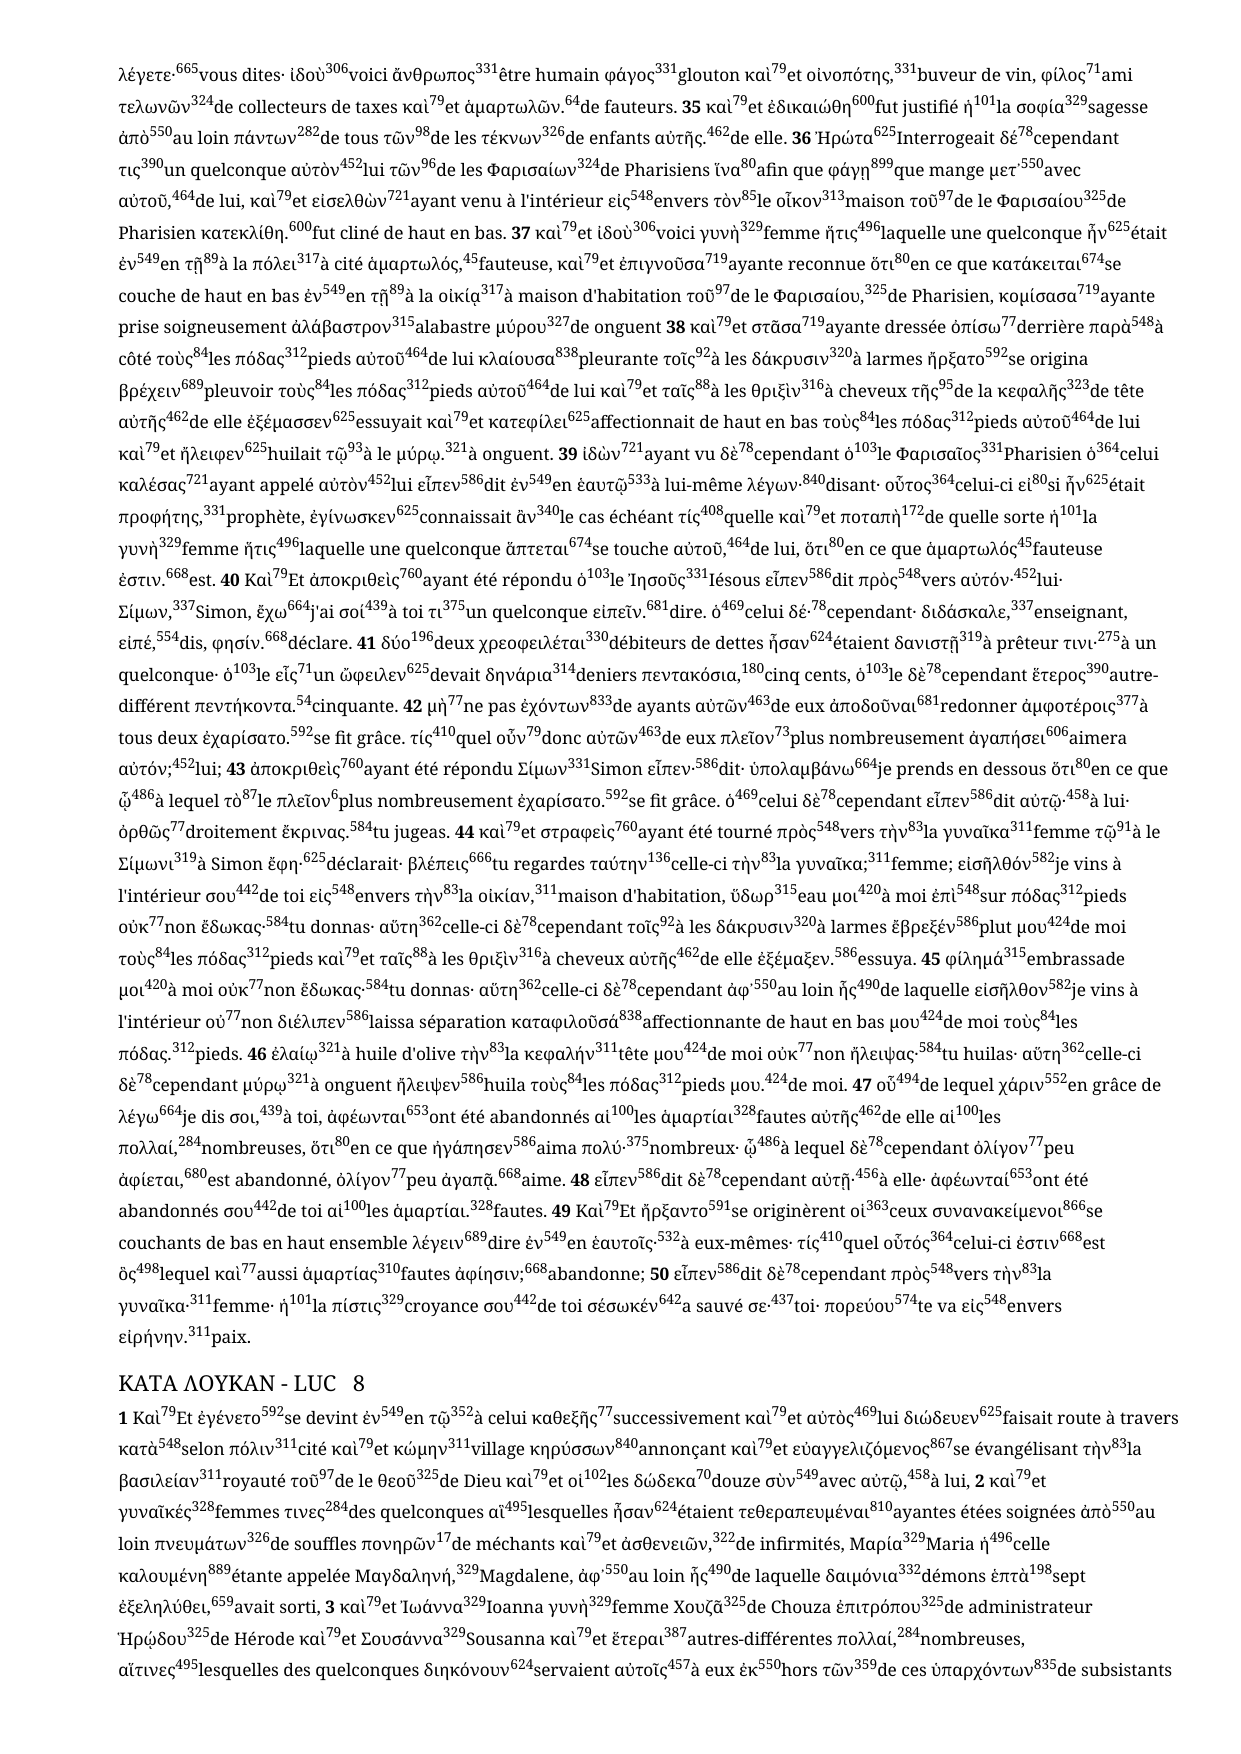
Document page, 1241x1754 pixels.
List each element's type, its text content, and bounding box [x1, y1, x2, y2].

text 1 Ἐπειδὴ80Parce que donc ἐπλήρωσεν586fit plénitude πάντα270tous τὰ86les ῥήματα314oraux αὐτοῦ464de lui εἰς548envers τὰς82les ἀκοὰς310écoutes τοῦ97de le λαοῦ,325de peuple, εἰσῆλθεν586vint à l'intérieur εἰς548envers Καφαρναούμ.311Kapharnaoum. 2 Ἑκατοντάρχου325de Chef de cent δέ78cependant τινος281de un quelconque δοῦλος331mâle esclave κακῶς77malicieusement ἔχων840ayant ἤμελλεν625imminait τελευτᾶν,689parvenir à l'achèvement, ὃς498lequel ἦν625était αὐτῷ458à lui ἔντιμος.47en valeur. 3 ἀκούσας721ayant écouté δὲ78cependant περὶ550autour τοῦ97de le Ἰησοῦ325de Iésous ἀπέστειλεν586envoya πρὸς548vers αὐτὸν452lui πρεσβυτέρους52plus anciens τῶν96de les Ἰουδαίων64de Ioudaiens ἐρωτῶν840interrogeant αὐτὸν452lui ὅπως80de telle manière que ἐλθὼν721ayant venu διασώσῃ899que sauve par le fait de τὸν85le δοῦλον313mâle esclave αὐτοῦ.464de lui. 4 οἱ363ceux δὲ78cependant παραγενόμενοι739se ayants devenus à côté πρὸς548vers τὸν85le Ἰησοῦν313Iésous παρεκάλουν624appelaient à côté αὐτὸν452lui σπουδαίως77hâtivement λέγοντες839disants ὅτι80en ce que ἄξιός47digne ἐστιν668est ᾧ486à lequel παρέξῃ610tu te fourniras τοῦτο·348ce-ci· 5 ἀγαπᾷ668aime γὰρ79car τὸ87le ἔθνος315ethnie ἡμῶν423de nous καὶ79et τὴν83la συναγωγὴν311synagogue αὐτὸς469lui ᾠκοδόμησεν586édifia en maison ἡμῖν.419à nous. 6 ὁ103le δὲ78cependant Ἰησοῦς331Iésous ἐπορεύετο631se allait σὺν549avec αὐτοῖς.457à eux. ἤδη77déjà δὲ78cependant αὐτοῦ464de lui οὐ77non μακρὰν77longuement ἀπέχοντος834de tenant au loin ἀπὸ550au loin τῆς95de la οἰκίας323de maison d'habitation ἔπεμψεν586manda φίλους52amis ὁ103le ἑκατοντάρχης331chef de cent λέγων840disant αὐτῷ·458à lui· κύριε,337Maître, μὴ77ne pas σκύλλου,578sois écorché, οὐ77non γὰρ79car ἱκανός47assez-important εἰμι664je suis ἵνα77afin que ὑπὸ548sous τὴν83la στέγην311toit μου424de moi εἰσέλθῃς·897que tu viennes à l'intérieur· 7 διὸ79c'est pourquoi οὐδὲ77non cependant ἐμαυτὸν507moi-même ἠξίωσα582je jugeai digne πρὸς548vers σὲ437toi ἐλθεῖν·681venir· ἀλλ᾽79mais εἰπὲ554dis λόγῳ,319à discours, καὶ79et ἰαθήτω565soit guéri ὁ103le παῖς331jeune servant μου.424de moi. 8 καὶ77aussi γὰρ79car ἐγὼ431moi ἄνθρωπός331être humain εἰμι664je suis ὑπὸ548sous ἐξουσίαν311autorité τασσόμενος891étant ordonnancé ἔχων840ayant ὑπ᾽548sous ἐμαυτὸν507moi-même στρατιώτας,312soldats, καὶ79et λέγω664je dis τούτῳ·352à celui-ci· πορεύθητι,563sois allé, καὶ79et πορεύεται,674se va, καὶ79et ἄλλῳ·378à autre· ἔρχου,574te viens, καὶ79et ἔρχεται,674se vient, καὶ79et τῷ91à le δούλῳ319à mâle esclave μου·424de moi· ποίησον554fais τοῦτο,348ce-ci, καὶ79et ποιεῖ.668fait. 9 ἀκούσας721ayant écouté δὲ78cependant ταῦτα347ces-ci ὁ103le Ἰησοῦς331Iésous ἐθαύμασεν586étonna αὐτὸν452lui καὶ79et στραφεὶς760ayant été tourné τῷ91à le ἀκολουθοῦντι828à suivant αὐτῷ458à lui ὄχλῳ319à foule εἶπεν·586dit· λέγω664je dis ὑμῖν,438à vous, οὐδὲ77non cependant ἐν549en τῷ91à le Ἰσραὴλ319à Israël τοσαύτην136telle πίστιν311croyance εὗρον.582je trouvai. 10 Καὶ79Et ὑποστρέψαντες720ayants retournés en arrière εἰς548envers τὸν85le οἶκον313maison οἱ363ceux πεμφθέντες759ayants étés mandés εὗρον585trouvèrent τὸν85le δοῦλον313mâle esclave ὑγιαίνοντα.822étant sain. 11 Καὶ79Et ἐγένετο592se devint ἐν549en τῷ352à celui ἑξῆς77suivant ἐπορεύθη600fut allé εἰς548envers πόλιν311cité καλουμένην873étante appelée Ναῒν311Naïn καὶ79et συνεπορεύοντο630se allaient avec αὐτῷ458à lui οἱ102les μαθηταὶ330disciples αὐτοῦ464de lui καὶ79et ὄχλος331foule πολύς.287nombreux. 12 ὡς80comme δὲ78cependant ἤγγισεν586approcha τῇ89à la πύλῃ317à porche τῆς95de la πόλεως,323de cité, καὶ79et ἰδοὺ306voici ἐξεκομίζετο636était pris soigneusement au dehors τεθνηκὼς783ayant mort μονογενὴς71monogène υἱὸς331fils τῇ89à la μητρὶ317à mère αὐτοῦ464de lui καὶ79et αὐτὴ467elle ἦν625était χήρα,329veuve, καὶ79et ὄχλος331foule τῆς95de la πόλεως323de cité ἱκανὸς71assez-important ἦν625était σὺν549avec αὐτῇ.456à elle. 13 καὶ79et ἰδὼν721ayant vu αὐτὴν450elle ὁ103le κύριος331Maître ἐσπλαγχνίσθη600fut remué aux entrailles ἐπ᾽549sur αὐτῇ456à elle καὶ79et εἶπεν586dit αὐτῇ·456à elle· μὴ77ne pas κλαῖε.570pleure. 14 καὶ79et προσελθὼν721ayant venu vers ἥψατο592se toucha τῆς95de la σοροῦ,323de cercueil, οἱ363ceux δὲ78cependant βαστάζοντες839mettants en charge ἔστησαν,585dressèrent, καὶ79et εἶπεν·586dit· νεανίσκε,337adolescent, σοὶ439à toi λέγω,664je dis, ἐγέρθητι.563sois éveillé. 15 καὶ79et ἀνεκάθισεν586assit de bas en haut ὁ103le νεκρὸς71mort καὶ79et ἤρξατο592se origina λαλεῖν,689bavarder, καὶ79et ἔδωκεν586donna αὐτὸν452lui τῇ89à la μητρὶ317à mère αὐτοῦ.464de lui. 16 ἔλαβεν586prit δὲ78cependant φόβος331effroi πάντας372tous καὶ79et ἐδόξαζον624glorifiaient τὸν85le θεὸν313Dieu λέγοντες839disants ὅτι80en ce que προφήτης331prophète μέγας22grand ἠγέρθη600fut éveillé ἐν549en ἡμῖν419à nous καὶ79et ὅτι80en ce que ἐπεσκέψατο592se rendit supervision ὁ103le θεὸς331Dieu τὸν85le λαὸν313peuple αὐτοῦ.464de lui. 17 καὶ79et ἐξῆλθεν586sortit ὁ103le λόγος331discours οὗτος156celui-ci ἐν549en ὅλῃ273à toute entière τῇ89à la Ἰουδαίᾳ317à Ioudaia περὶ550autour αὐτοῦ464de lui καὶ79et πάσῃ273à toute τῇ89à la περιχώρῳ.57à région alentour. 18 Καὶ79Et ἀπήγγειλαν585rapportèrent annonce Ἰωάννῃ319à Ioannes οἱ102les μαθηταὶ330disciples αὐτοῦ464de lui περὶ550autour πάντων282de tous τούτων.359de ces-ci. καὶ79et προσκαλεσάμενος740se ayant appelé auprès δύο52deux τινὰς268des quelconques τῶν96de les μαθητῶν324de disciples αὐτοῦ464de lui ὁ103le Ἰωάννης331Ioannes 19 ἔπεμψεν586manda πρὸς548vers τὸν85le κύριον313Maître λέγων·840disant· σὺ448toi εἶ666tu es ὁ364celui ἐρχόμενος867se venant ἢ79ou ἄλλον373autre προσδοκῶμεν;916que nous attendions; 20 παραγενόμενοι739se ayants devenus à côté δὲ78cependant πρὸς548vers αὐτὸν452lui οἱ102les ἄνδρες330hommes εἶπαν·585dirent· Ἰωάννης331Ioannes ὁ103le βαπτιστὴς331Baptiseur ἀπέστειλεν586envoya ἡμᾶς416nous πρὸς548vers σὲ437toi λέγων·840disant· σὺ448toi εἶ666tu es ὁ364celui ἐρχόμενος867se venant ἢ79ou ἄλλον373autre προσδοκῶμεν;916que nous attendions; 21 ἐν549en ἐκείνῃ142à celle-là τῇ89à la ὥρᾳ317à heure ἐθεράπευσεν586soigna πολλοὺς372nombreux ἀπὸ550au loin νόσων322de maladies καὶ79et μαστίγων322de fouets καὶ79et πνευμάτων326de souffles πονηρῶν17de méchants καὶ79et τυφλοῖς58à aveugles πολλοῖς274à nombreux ἐχαρίσατο592se fit grâce βλέπειν.689regarder. 22 καὶ79et ἀποκριθεὶς760ayant été répondu εἶπεν586dit αὐτοῖς·457à eux· πορευθέντες759ayants étés allés ἀπαγγείλατε553rapportez annonce Ἰωάννῃ319à Ioannes ἃ481lesquels εἴδετε583vous vîtes καὶ79et ἠκούσατε·583vous écoutâtes· τυφλοὶ70aveugles ἀναβλέπουσιν,667regardent de bas en haut, χωλοὶ70boiteux περιπατοῦσιν,667piétinent autour, λεπροὶ70lépreux καθαρίζονται679sont purifiés καὶ79et κωφοὶ70sourds muets ἀκούουσιν,667écoutent, νεκροὶ70morts ἐγείρονται,679sont éveillés, πτωχοὶ70pauvres εὐαγγελίζονται·679sont évangélisés· 23 καὶ79et μακάριός47bienheureux ἐστιν668est ὃς498lequel ἐὰν340si le cas échéant μὴ77ne pas σκανδαλισθῇ911que soit scandalisé ἐν549en ἐμοί.420à moi. 24 Ἀπελθόντων715de Ayants éloignés δὲ78cependant τῶν96de les ἀγγέλων324de anges Ἰωάννου325de Ioannes ἤρξατο592se origina λέγειν689dire πρὸς548vers τοὺς84les ὄχλους312foules περὶ550autour Ἰωάννου·325de Ioannes· τί399quel ἐξήλθατε583vous sortîtes εἰς548envers τὴν83la ἔρημον51déserte θεάσασθαι;682se contempler; κάλαμον313calame ὑπὸ550sous ἀνέμου325de vent σαλευόμενον;875étant ébranlé; 25 ἀλλὰ79mais τί399quel ἐξήλθατε583vous sortîtes ἰδεῖν;681voir; ἄνθρωπον313être humain ἐν549en μαλακοῖς11à moelleux ἱματίοις320à himations ἠμφιεσμένον;796ayant été revêtu autour; ἰδοὺ306voici οἱ363ceux ἐν549en ἱματισμῷ319à habillement d'himation ἐνδόξῳ10à glorieux καὶ79et τρυφῇ317à délicatesse ὑπάρχοντες839subsistants ἐν549en τοῖς92à les βασιλείοις60à royaux εἰσίν.667sont. 26 ἀλλὰ79mais τί399quel ἐξήλθατε583vous sortîtes ἰδεῖν;681voir; προφήτην;313prophète; ναὶ304oui λέγω664je dis ὑμῖν,438à vous, καὶ79et περισσότερον53plus surabondant προφήτου.325de prophète. 27 οὗτός364celui-ci ἐστιν668est περὶ550autour οὗ492de lequel γέγραπται·654a été graphé· ἰδοὺ306voici ἀποστέλλω664j'envoie τὸν85le ἄγγελόν313ange μου424de moi πρὸ550d'avant προσώπου327de face σου,442de toi, ὃς498lequel κατασκευάσει606préparera de haut en bas τὴν83la ὁδόν311chemin σου442de toi ἔμπροσθέν552en devers σου.442de toi. 28 λέγω664je dis ὑμῖν,438à vous, μείζων22plus grand ἐν549en γεννητοῖς58à engendrés γυναικῶν322de femmes Ἰωάννου325de Ioannes οὐδείς390aucun ἐστιν·668est· ὁ103le δὲ78cependant μικρότερος71plus petit ἐν549en τῇ89à la βασιλείᾳ317à royauté τοῦ97de le θεοῦ325de Dieu μείζων47plus grand αὐτοῦ464de lui ἐστιν.668est. 29 Καὶ79Et πᾶς287tout ὁ103le λαὸς331peuple ἀκούσας721ayant écouté καὶ79et οἱ102les τελῶναι330collecteurs de taxes ἐδικαίωσαν585justifièrent τὸν85le θεὸν313Dieu βαπτισθέντες759ayants étés baptisés τὸ87le βάπτισμα315baptême Ἰωάννου·325de Ioannes· 30 οἱ102les δὲ78cependant Φαρισαῖοι330Pharisiens καὶ79et οἱ102les νομικοὶ70légistes τὴν83la βουλὴν311dessein τοῦ97de le θεοῦ325de Dieu ἠθέτησαν585démirent εἰς548envers ἑαυτοὺς527eux-mêmes μὴ77ne pas βαπτισθέντες759ayants étés baptisés ὑπ᾽550sous αὐτοῦ.464de lui. 31 Τίνι402à Quel οὖν79donc ὁμοιώσω602je rendrai semblable τοὺς84les ἀνθρώπους312êtres humains τῆς95de la γενεᾶς323de génération ταύτης148de celle-ci καὶ79et τίνι402à quel εἰσὶν667sont ὅμοιοι;46semblables; 32 ὅμοιοί46semblables εἰσιν667sont παιδίοις320à petits servants τοῖς353à ces ἐν549en ἀγορᾷ317à agora καθημένοις856à se étants assis καὶ79et προσφωνοῦσιν829à voixants auprès ἀλλήλοις503à les uns les autres ἃ499lesquels λέγει·668dit· ηὐλήσαμεν581nous flûtâmes ὑμῖν438à vous καὶ79et οὐκ77non ὠρχήσασθε,589vous vous dansâtes, ἐθρηνήσαμεν581nous fîmes des thrènes καὶ79et οὐκ77non ἐκλαύσατε.583vous pleurâtes. 33 ἐλήλυθεν642a venu γὰρ79car Ἰωάννης331Ioannes ὁ103le βαπτιστὴς331Baptiseur μὴ79ne pas ἐσθίων840mangeant ἄρτον313pain μήτε79et ni πίνων840buvant οἶνον,313vin, καὶ79et λέγετε·665vous dites· δαιμόνιον315démon ἔχει.668a. 34 ἐλήλυθεν642a venu ὁ103le υἱὸς331fils τοῦ97de le ἀνθρώπου325de être humain ἐσθίων840mangeant καὶ79et πίνων,840buvant, καὶ79et λέγετε·665vous dites· ἰδοὺ306voici ἄνθρωπος331être humain φάγος331glouton καὶ79et οἰνοπότης,331buveur de vin, φίλος71ami τελωνῶν324de collecteurs de taxes καὶ79et ἁμαρτωλῶν.64de fauteurs. 35 καὶ79et ἐδικαιώθη600fut justifié ἡ101la σοφία329sagesse ἀπὸ550au loin πάντων282de tous τῶν98de les τέκνων326de enfants αὐτῆς.462de elle. 36 Ἠρώτα625Interrogeait δέ78cependant τις390un quelconque αὐτὸν452lui τῶν96de les Φαρισαίων324de Pharisiens ἵνα80afin que φάγῃ899que mange μετ᾽550avec αὐτοῦ,464de lui, καὶ79et εἰσελθὼν721ayant venu à l'intérieur εἰς548envers τὸν85le οἶκον313maison τοῦ97de le Φαρισαίου325de Pharisien κατεκλίθη.600fut cliné de haut en bas. 37 καὶ79et ἰδοὺ306voici γυνὴ329femme ἥτις496laquelle une quelconque ἦν625était ἐν549en τῇ89à la πόλει317à cité ἁμαρτωλός,45fauteuse, καὶ79et ἐπιγνοῦσα719ayante reconnue ὅτι80en ce que κατάκειται674se couche de haut en bas ἐν549en τῇ89à la οἰκίᾳ317à maison d'habitation τοῦ97de le Φαρισαίου,325de Pharisien, κομίσασα719ayante prise soigneusement ἀλάβαστρον315alabastre μύρου327de onguent 38 καὶ79et στᾶσα719ayante dressée ὀπίσω77derrière παρὰ548à côté τοὺς84les πόδας312pieds αὐτοῦ464de lui κλαίουσα838pleurante τοῖς92à les δάκρυσιν320à larmes ἤρξατο592se origina βρέχειν689pleuvoir τοὺς84les πόδας312pieds αὐτοῦ464de lui καὶ79et ταῖς88à les θριξὶν316à cheveux τῆς95de la κεφαλῆς323de tête αὐτῆς462de elle ἐξέμασσεν625essuyait καὶ79et κατεφίλει625affectionnait de haut en bas τοὺς84les πόδας312pieds αὐτοῦ464de lui καὶ79et ἤλειφεν625huilait τῷ93à le μύρῳ.321à onguent. 39 ἰδὼν721ayant vu δὲ78cependant ὁ103le Φαρισαῖος331Pharisien ὁ364celui καλέσας721ayant appelé αὐτὸν452lui εἶπεν586dit ἐν549en ἑαυτῷ533à lui-même λέγων·840disant· οὗτος364celui-ci εἰ80si ἦν625était προφήτης,331prophète, ἐγίνωσκεν625connaissait ἂν340le cas échéant τίς408quelle καὶ79et ποταπὴ172de quelle sorte ἡ101la γυνὴ329femme ἥτις496laquelle une quelconque ἅπτεται674se touche αὐτοῦ,464de lui, ὅτι80en ce que ἁμαρτωλός45fauteuse ἐστιν.668est. 40 Καὶ79Et ἀποκριθεὶς760ayant été répondu ὁ103le Ἰησοῦς331Iésous εἶπεν586dit πρὸς548vers αὐτόν·452lui· Σίμων,337Simon, ἔχω664j'ai σοί439à toi τι375un quelconque εἰπεῖν.681dire. ὁ469celui δέ·78cependant· διδάσκαλε,337enseignant, εἰπέ,554dis, φησίν.668déclare. 41 δύο196deux χρεοφειλέται330débiteurs de dettes ἦσαν624étaient δανιστῇ319à prêteur τινι·275à un quelconque· ὁ103le εἷς71un ὤφειλεν625devait δηνάρια314deniers πεντακόσια,180cinq cents, ὁ103le δὲ78cependant ἕτερος390autre-différent πεντήκοντα.54cinquante. 42 μὴ77ne pas ἐχόντων833de ayants αὐτῶν463de eux ἀποδοῦναι681redonner ἀμφοτέροις377à tous deux ἐχαρίσατο.592se fit grâce. τίς410quel οὖν79donc αὐτῶν463de eux πλεῖον73plus nombreusement ἀγαπήσει606aimera αὐτόν;452lui; 43 ἀποκριθεὶς760ayant été répondu Σίμων331Simon εἶπεν·586dit· ὑπολαμβάνω664je prends en dessous ὅτι80en ce que ᾧ486à lequel τὸ87le πλεῖον6plus nombreusement ἐχαρίσατο.592se fit grâce. ὁ469celui δὲ78cependant εἶπεν586dit αὐτῷ·458à lui· ὀρθῶς77droitement ἔκρινας.584tu jugeas. 44 καὶ79et στραφεὶς760ayant été tourné πρὸς548vers τὴν83la γυναῖκα311femme τῷ91à le Σίμωνι319à Simon ἔφη·625déclarait· βλέπεις666tu regardes ταύτην136celle-ci τὴν83la γυναῖκα;311femme; εἰσῆλθόν582je vins à l'intérieur σου442de toi εἰς548envers τὴν83la οἰκίαν,311maison d'habitation, ὕδωρ315eau μοι420à moi ἐπὶ548sur πόδας312pieds οὐκ77non ἔδωκας·584tu donnas· αὕτη362celle-ci δὲ78cependant τοῖς92à les δάκρυσιν320à larmes ἔβρεξέν586plut μου424de moi τοὺς84les πόδας312pieds καὶ79et ταῖς88à les θριξὶν316à cheveux αὐτῆς462de elle ἐξέμαξεν.586essuya. 45 φίλημά315embrassade μοι420à moi οὐκ77non ἔδωκας·584tu donnas· αὕτη362celle-ci δὲ78cependant ἀφ᾽550au loin ἧς490de laquelle εἰσῆλθον582je vins à l'intérieur οὐ77non διέλιπεν586laissa séparation καταφιλοῦσά838affectionnante de haut en bas μου424de moi τοὺς84les πόδας.312pieds. 46 ἐλαίῳ321à huile d'olive τὴν83la κεφαλήν311tête μου424de moi οὐκ77non ἤλειψας·584tu huilas· αὕτη362celle-ci δὲ78cependant μύρῳ321à onguent ἤλειψεν586huila τοὺς84les πόδας312pieds μου.424de moi. 47 οὗ494de lequel χάριν552en grâce de λέγω664je dis σοι,439à toi, ἀφέωνται653ont été abandonnés αἱ100les ἁμαρτίαι328fautes αὐτῆς462de elle αἱ100les πολλαί,284nombreuses, ὅτι80en ce que ἠγάπησεν586aima πολύ·375nombreux· ᾧ486à lequel δὲ78cependant ὀλίγον77peu ἀφίεται,680est abandonné, ὀλίγον77peu ἀγαπᾷ.668aime. 48 εἶπεν586dit δὲ78cependant αὐτῇ·456à elle· ἀφέωνταί653ont été abandonnés σου442de toi αἱ100les ἁμαρτίαι.328fautes. 49 Καὶ79Et ἤρξαντο591se originèrent οἱ363ceux συνανακείμενοι866se couchants de bas en haut ensemble λέγειν689dire ἐν549en ἑαυτοῖς·532à eux-mêmes· τίς410quel οὗτός364celui-ci ἐστιν668est ὃς498lequel καὶ77aussi ἁμαρτίας310fautes ἀφίησιν;668abandonne; 50 εἶπεν586dit δὲ78cependant πρὸς548vers τὴν83la γυναῖκα·311femme· ἡ101la πίστις329croyance σου442de toi σέσωκέν642a sauvé σε·437toi· πορεύου574te va εἰς548envers εἰρήνην.311paix. [118, 59, 1181, 1349]
text ΚΑΤΑ ΛΟΥΚΑΝ - LUC 8 [118, 1368, 1181, 1397]
